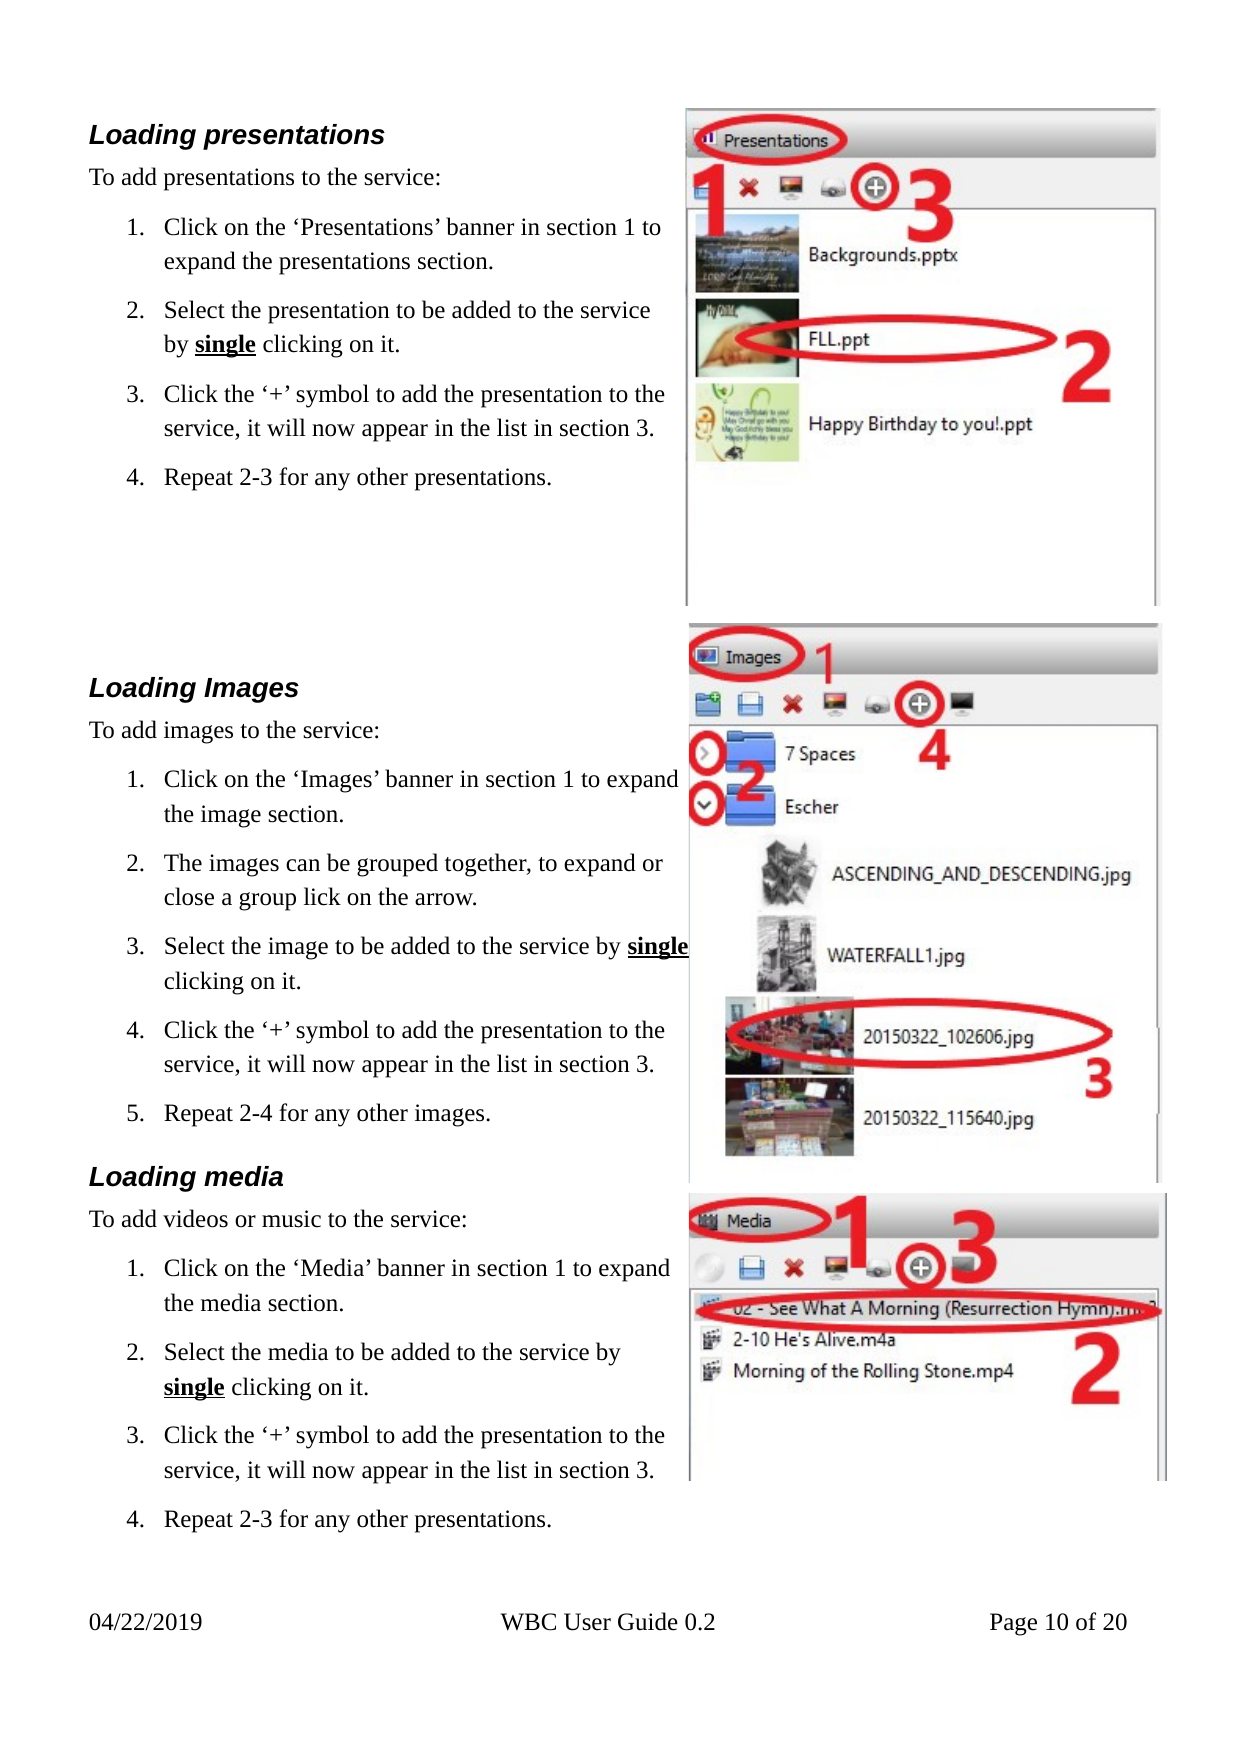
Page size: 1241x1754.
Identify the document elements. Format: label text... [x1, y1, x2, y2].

subtitle Loading presentations [88, 118, 685, 150]
text To add videos or music to the service: [88, 1204, 688, 1233]
text To add presentations to the service: [88, 162, 685, 191]
list Click the ‘+’ symbol to add the presentation to the service, it will now appear in the list in section 3. [126, 379, 685, 442]
subtitle Loading media [88, 1160, 1152, 1192]
picture [688, 1193, 1167, 1481]
picture [685, 108, 1161, 606]
subtitle Loading Images [88, 671, 688, 703]
list Click on the ‘Images’ banner in section 1 to expand the image section. [126, 764, 688, 828]
list Click on the ‘Presentations’ banner in section 1 to expand the presentations section. [126, 212, 685, 275]
list Click the ‘+’ symbol to add the presentation to the service, it will now appear in the list in section 3. [126, 1015, 688, 1078]
list Repeat 2-3 for any other presentations. [126, 462, 685, 491]
list Repeat 2-4 for any other images. [126, 1098, 688, 1127]
list Click the ‘+’ symbol to add the presentation to the service, it will now appear in the list in section 3. [126, 1421, 1152, 1484]
list Click on the ‘Media’ banner in section 1 to expand the media section. [126, 1253, 688, 1317]
list The images can be grouped together, to expand or close a group lick on the arrow. [126, 848, 688, 911]
text To add images to the service: [88, 715, 688, 744]
picture [688, 623, 1163, 1183]
list Select the media to be added to the service by single clicking on it. [126, 1337, 688, 1400]
list Select the presentation to be added to the service by single clicking on it. [126, 295, 685, 358]
list Repeat 2-3 for any other presentations. [126, 1504, 1152, 1533]
list Select the image to be added to the service by single clicking on it. [126, 931, 688, 995]
